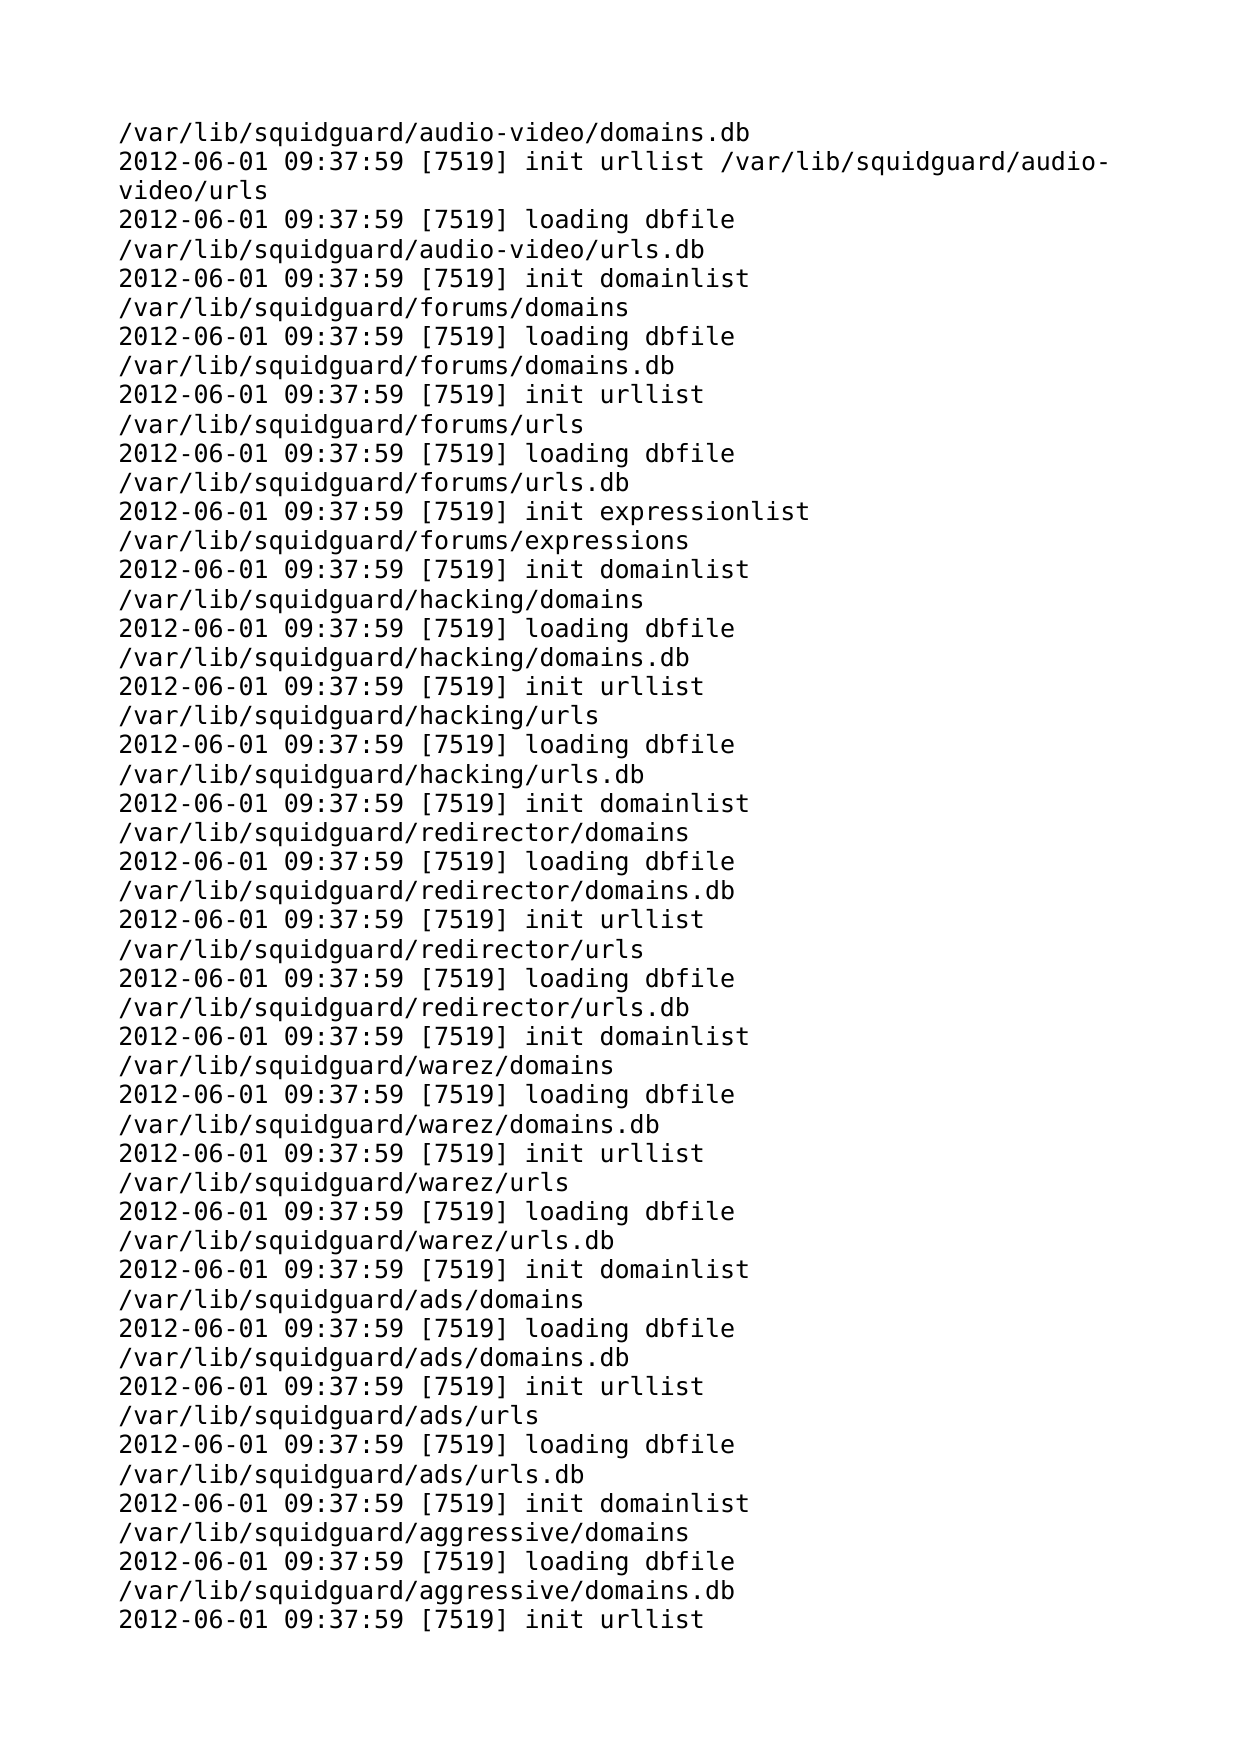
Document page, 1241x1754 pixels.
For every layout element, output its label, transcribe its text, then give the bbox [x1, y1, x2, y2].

text /var/lib/squidguard/audio-video/domains.db 2012-06-01 09:37:59 [7519] init urllist /var/lib/squidguard/audio-video/urls 2012-06-01 09:37:59 [7519] loading dbfile /var/lib/squidguard/audio-video/urls.db 2012-06-01 09:37:59 [7519] init domainlist /var/lib/squidguard/forums/domains 2012-06-01 09:37:59 [7519] loading dbfile /var/lib/squidguard/forums/domains.db 2012-06-01 09:37:59 [7519] init urllist /var/lib/squidguard/forums/urls 2012-06-01 09:37:59 [7519] loading dbfile /var/lib/squidguard/forums/urls.db 2012-06-01 09:37:59 [7519] init expressionlist /var/lib/squidguard/forums/expressions 2012-06-01 09:37:59 [7519] init domainlist /var/lib/squidguard/hacking/domains 2012-06-01 09:37:59 [7519] loading dbfile /var/lib/squidguard/hacking/domains.db 2012-06-01 09:37:59 [7519] init urllist /var/lib/squidguard/hacking/urls 2012-06-01 09:37:59 [7519] loading dbfile /var/lib/squidguard/hacking/urls.db 2012-06-01 09:37:59 [7519] init domainlist /var/lib/squidguard/redirector/domains 2012-06-01 09:37:59 [7519] loading dbfile /var/lib/squidguard/redirector/domains.db 2012-06-01 09:37:59 [7519] init urllist /var/lib/squidguard/redirector/urls 2012-06-01 09:37:59 [7519] loading dbfile /var/lib/squidguard/redirector/urls.db 2012-06-01 09:37:59 [7519] init domainlist /var/lib/squidguard/warez/domains 2012-06-01 09:37:59 [7519] loading dbfile /var/lib/squidguard/warez/domains.db 2012-06-01 09:37:59 [7519] init urllist /var/lib/squidguard/warez/urls 2012-06-01 09:37:59 [7519] loading dbfile /var/lib/squidguard/warez/urls.db 2012-06-01 09:37:59 [7519] init domainlist /var/lib/squidguard/ads/domains 2012-06-01 09:37:59 [7519] loading dbfile /var/lib/squidguard/ads/domains.db 2012-06-01 09:37:59 [7519] init urllist /var/lib/squidguard/ads/urls 2012-06-01 09:37:59 [7519] loading dbfile /var/lib/squidguard/ads/urls.db 2012-06-01 09:37:59 [7519] init domainlist /var/lib/squidguard/aggressive/domains 2012-06-01 09:37:59 [7519] loading dbfile /var/lib/squidguard/aggressive/domains.db 2012-06-01 09:37:59 [7519] init urllist [118, 118, 1122, 1635]
